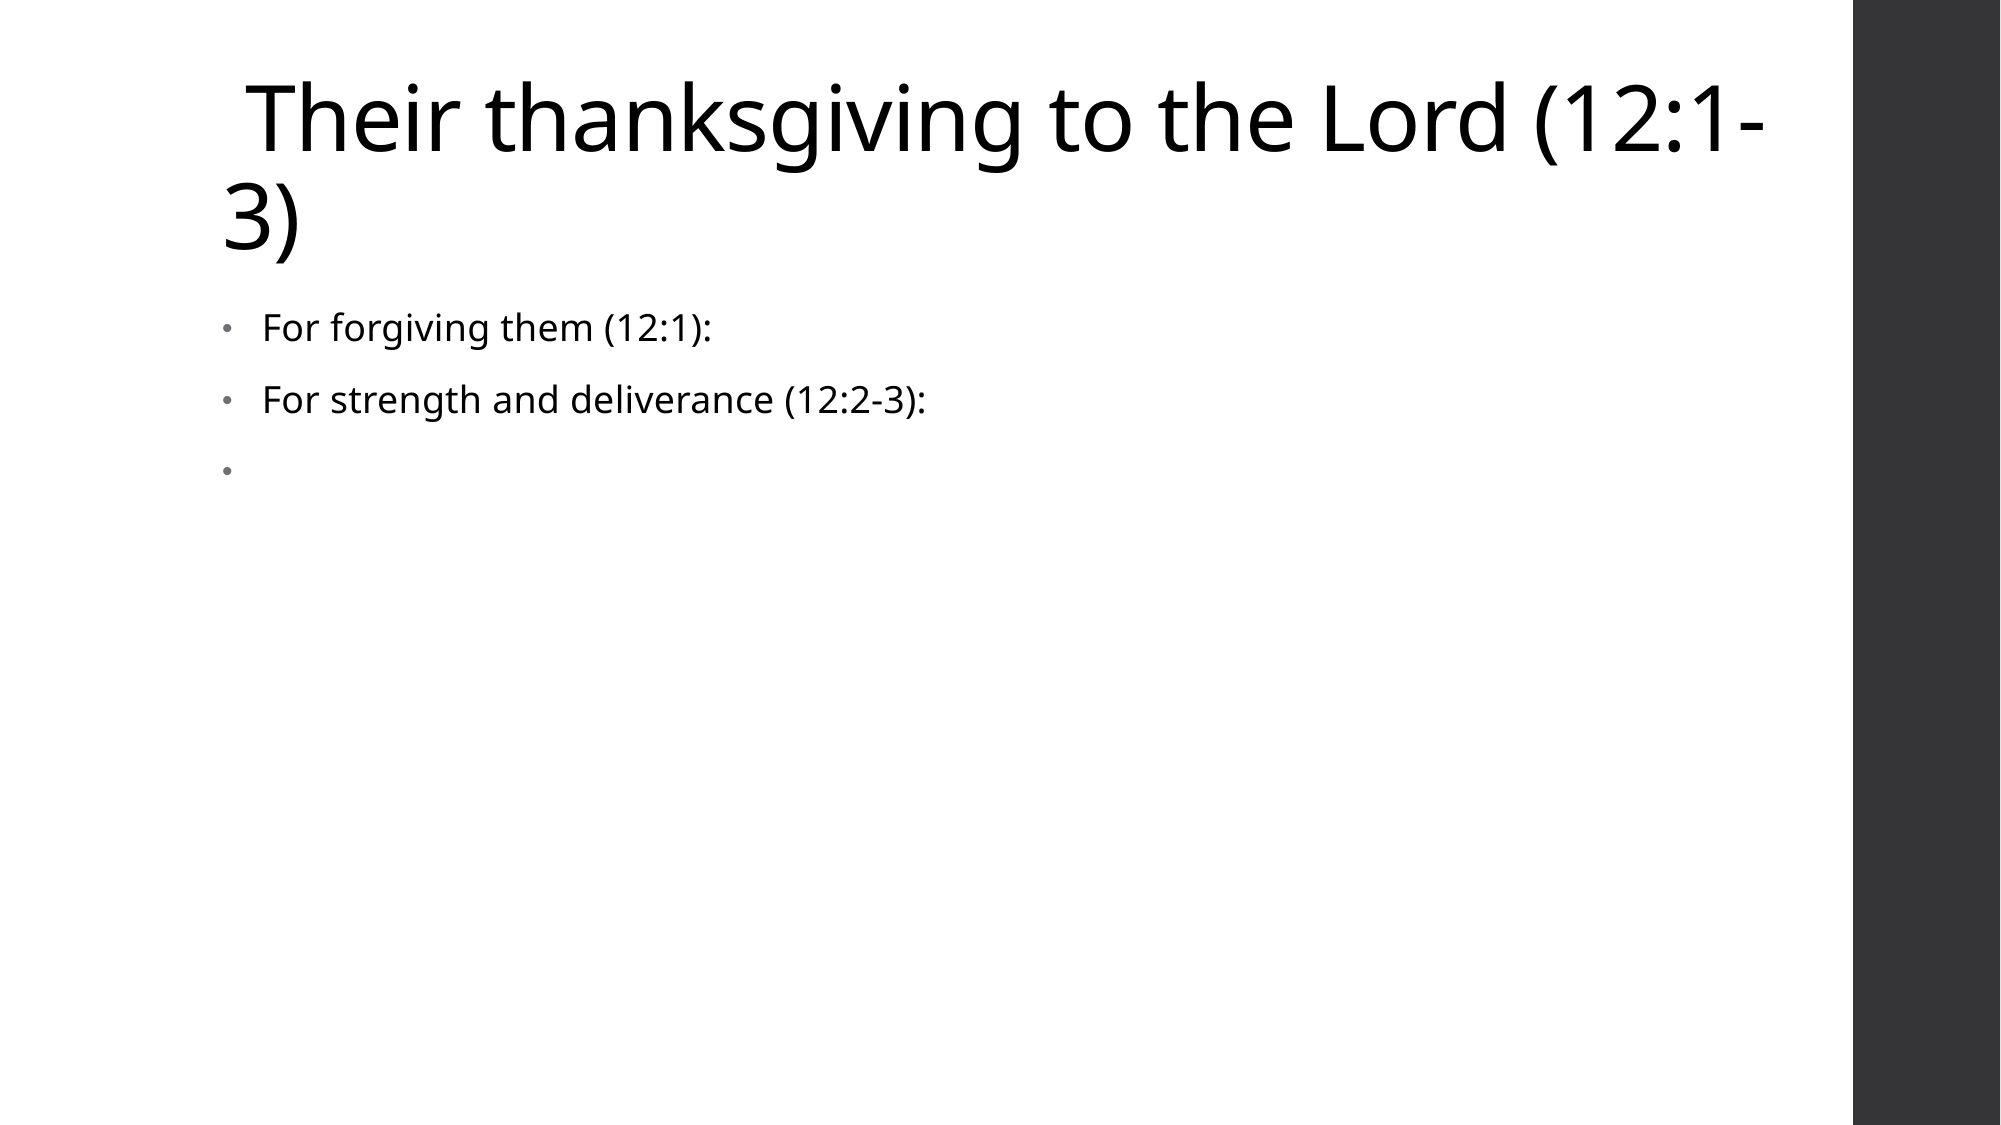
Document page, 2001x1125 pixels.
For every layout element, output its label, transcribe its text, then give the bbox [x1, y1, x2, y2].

list For forgiving them (12:1): For strength and deliverance (12:2-3): [206, 299, 1617, 1014]
title Their thanksgiving to the Lord (12:1-3) [206, 60, 1797, 278]
